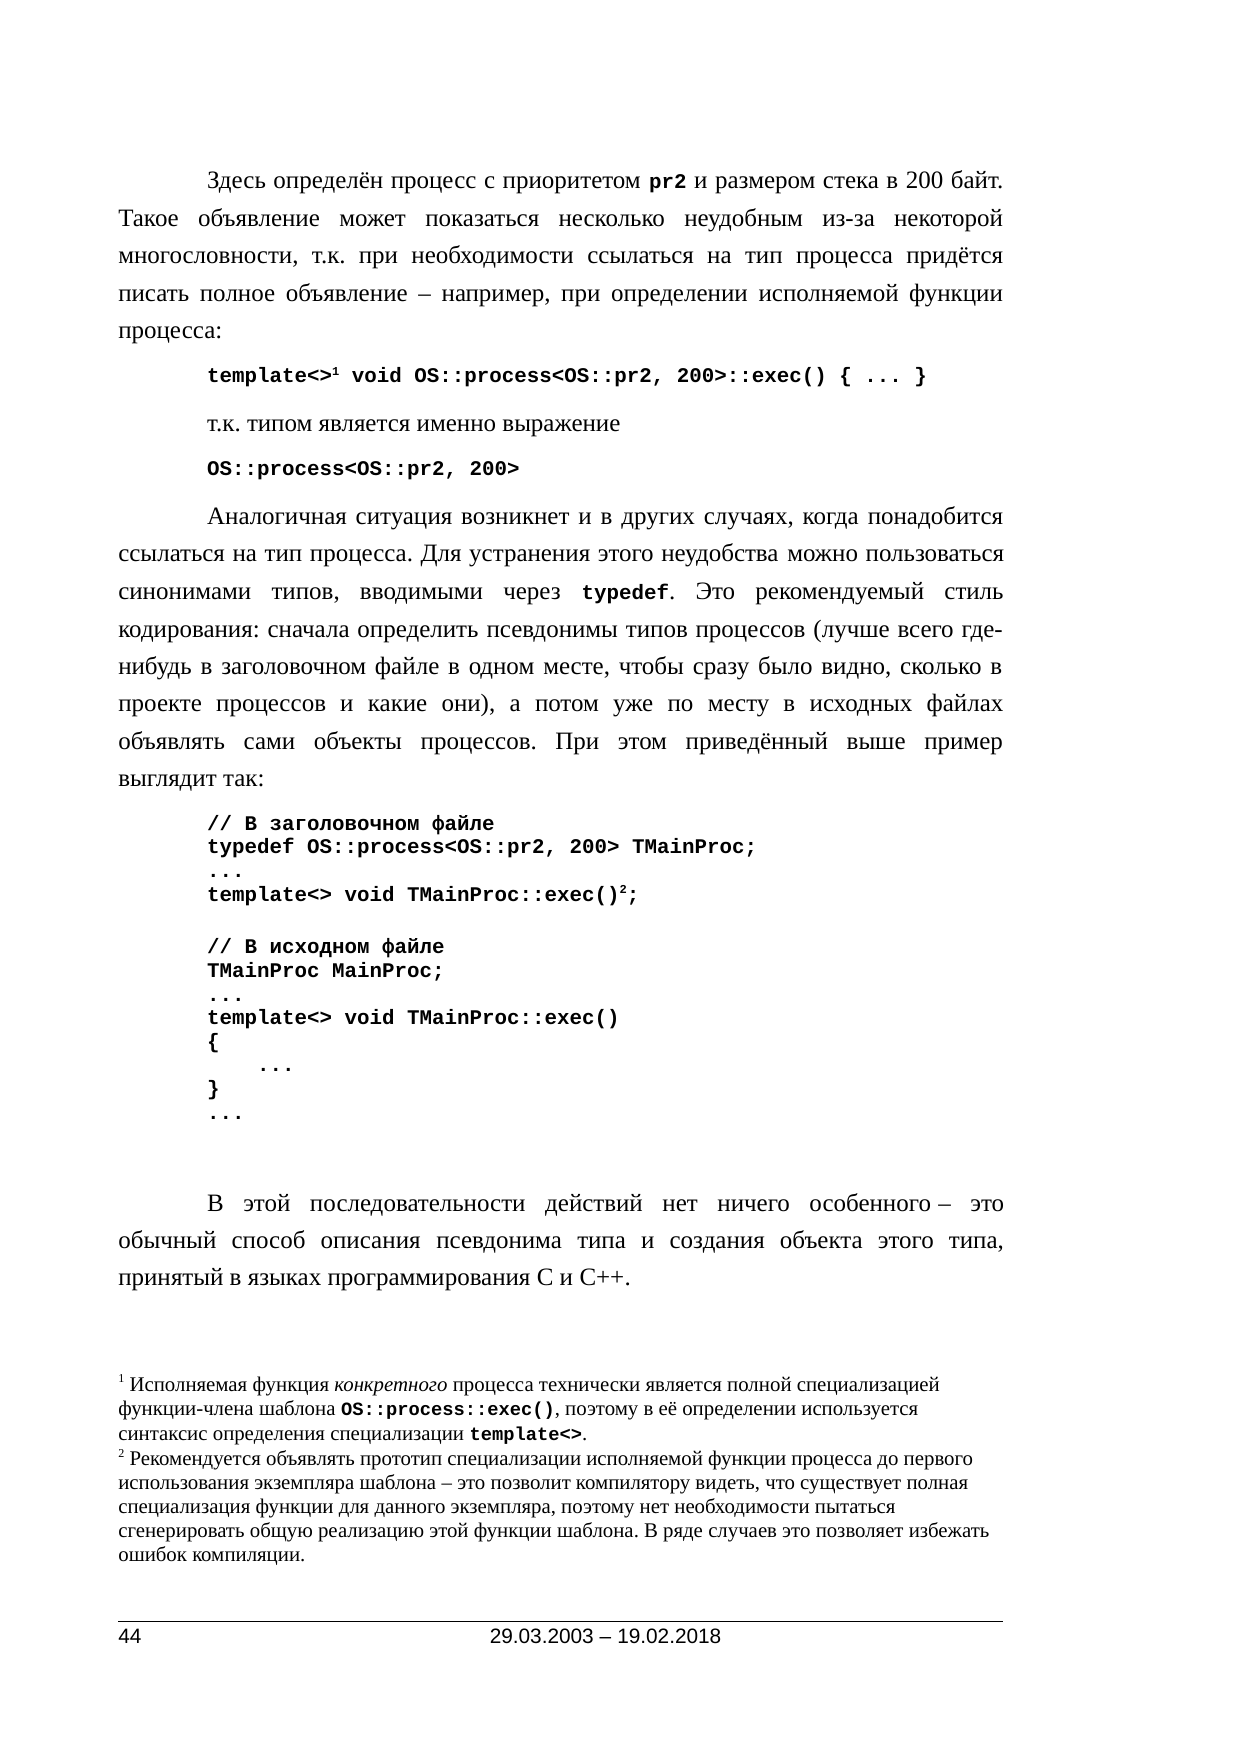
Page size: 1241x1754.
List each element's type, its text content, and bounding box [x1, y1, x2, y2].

text Исполняемая функция конкретного процесса технически является полной специализацией функции-члена шаблона OS::process::exec(), поэтому в её определении используется синтаксис определения специализации template<>. [118, 1372, 1004, 1446]
text т.к. типом является именно выражение [118, 408, 1004, 437]
text template<> void OS::process<OS::pr2, 200>::exec() { ... } [118, 365, 1004, 389]
text Рекомендуется объявлять прототип специализации исполняемой функции процесса до первого использования экземпляра шаблона – это позволит компилятору видеть, что существует полная специализация функции для данного экземпляра, поэтому нет необходимости пытаться сгенерировать общую реализацию этой функции шаблона. В ряде случаев это позволяет избежать ошибок компиляции. [118, 1446, 1004, 1566]
text typedef OS::process<OS::pr2, 200> TMainProc; [118, 837, 1004, 860]
text ... [118, 860, 1004, 884]
text Аналогичная ситуация возникнет и в других случаях, когда понадобится ссылаться на тип процесса. Для устранения этого неудобства можно пользоваться синонимами типов, вводимыми через typedef. Это рекомендуемый стиль кодирования: сначала определить псевдонимы типов процессов (лучше всего где-нибудь в заголовочном файле в одном месте, чтобы сразу было видно, сколько в проекте процессов и какие они), а потом уже по месту в исходных файлах объявлять сами объекты процессов. При этом приведённый выше пример выглядит так: [118, 501, 1004, 792]
text TMainProc MainProc; [118, 960, 1004, 983]
text ... [118, 983, 1004, 1007]
text // В исходном файле [118, 936, 1004, 960]
text } [118, 1078, 1004, 1102]
text template<> void TMainProc::exec() [118, 1007, 1004, 1031]
text В этой последовательности действий нет ничего особенного – это обычный способ описания псевдонима типа и создания объекта этого типа, принятый в языках программирования С и С++. [118, 1188, 1004, 1291]
text Здесь определён процесс с приоритетом pr2 и размером стека в 200 байт. Такое объявление может показаться несколько неудобным из-за некоторой многословности, т.к. при необходимости ссылаться на тип процесса придётся писать полное объявление – например, при определении исполняемой функции процесса: [118, 165, 1004, 344]
text ... [118, 1054, 1004, 1078]
text template<> void TMainProc::exec(); [118, 884, 1004, 907]
text ... [118, 1102, 1004, 1125]
text OS::process<OS::pr2, 200> [118, 458, 1004, 482]
text // В заголовочном файле [118, 813, 1004, 837]
text { [118, 1031, 1004, 1054]
